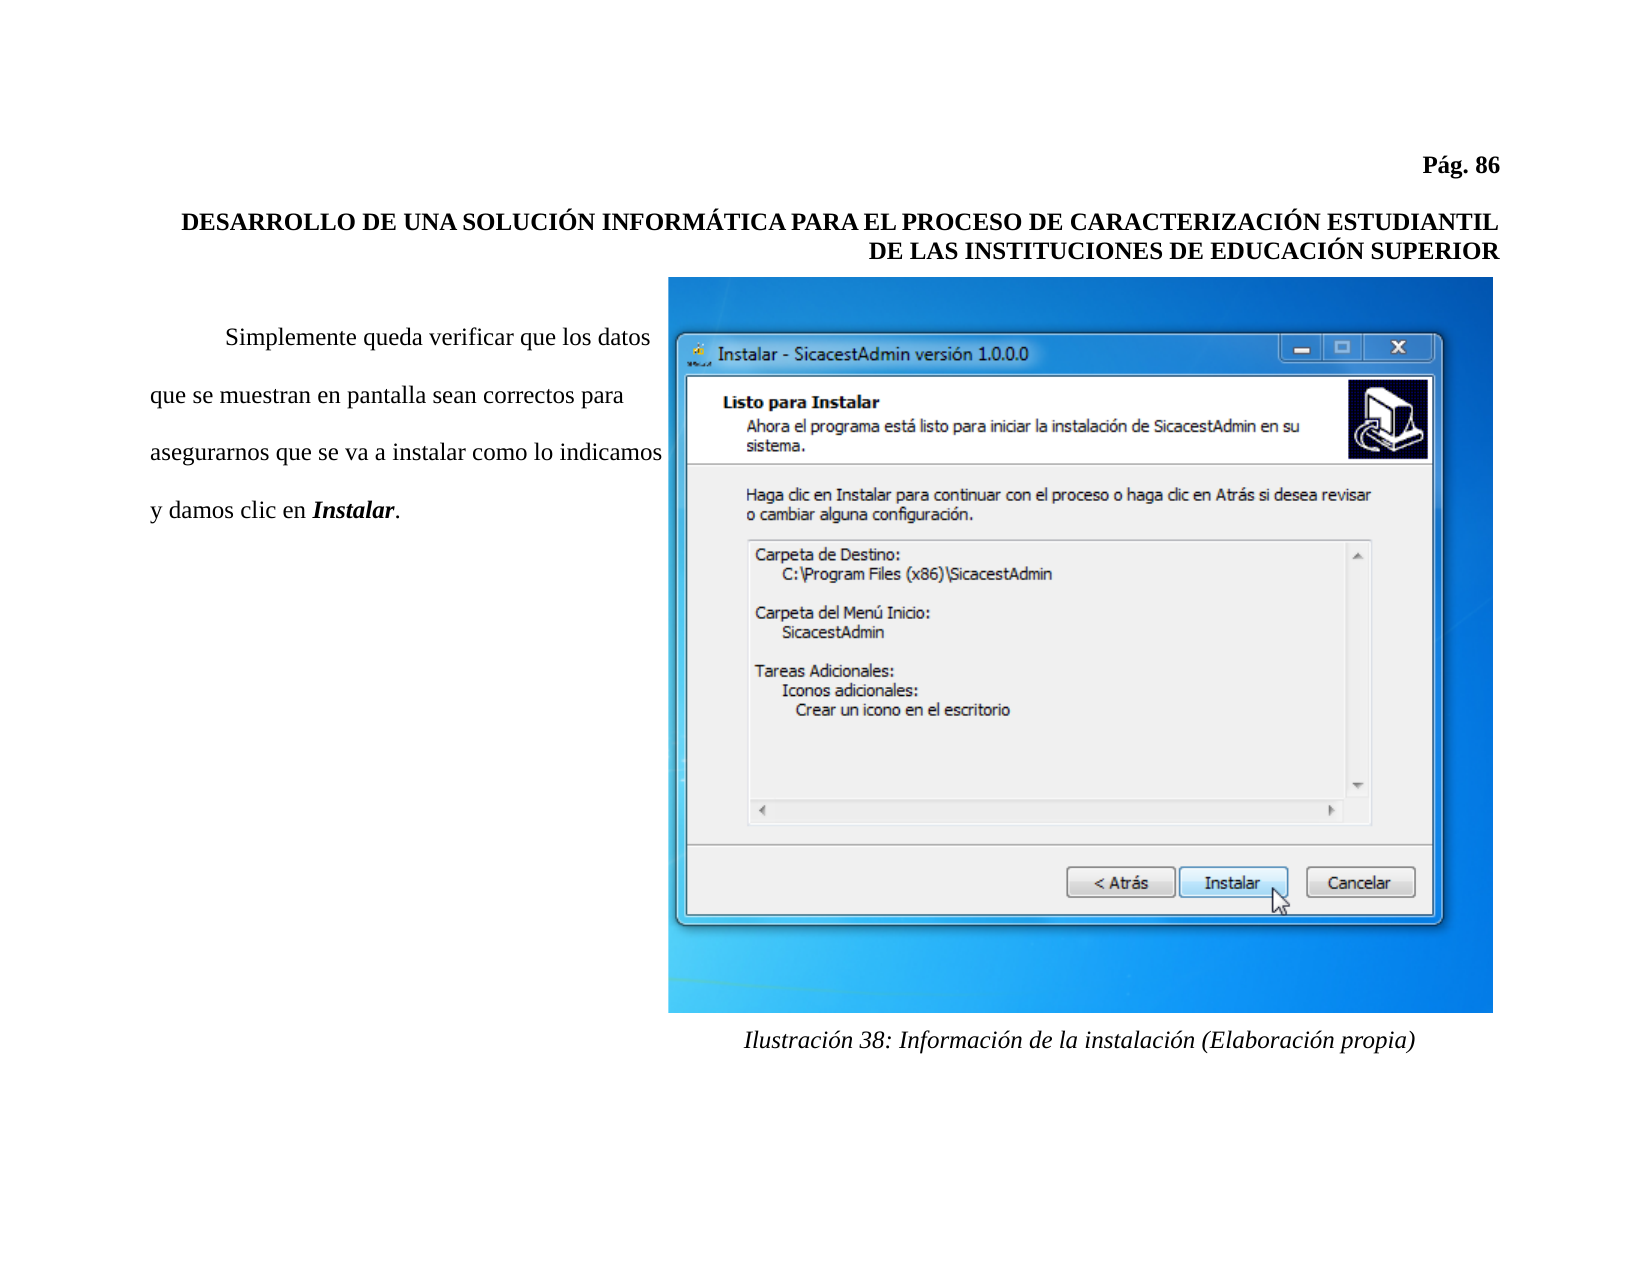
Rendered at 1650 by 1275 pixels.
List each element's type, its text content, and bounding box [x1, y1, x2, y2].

picture [668, 277, 1493, 1013]
text Ilustración 38: Información de la instalación (Elaboración propia) [668, 1025, 1493, 1053]
text Simplemente queda verificar que los datos que se muestran en pantalla sean correctos para asegurarnos que se va a instalar como lo indicamos y damos clic en Instalar. [150, 322, 668, 524]
